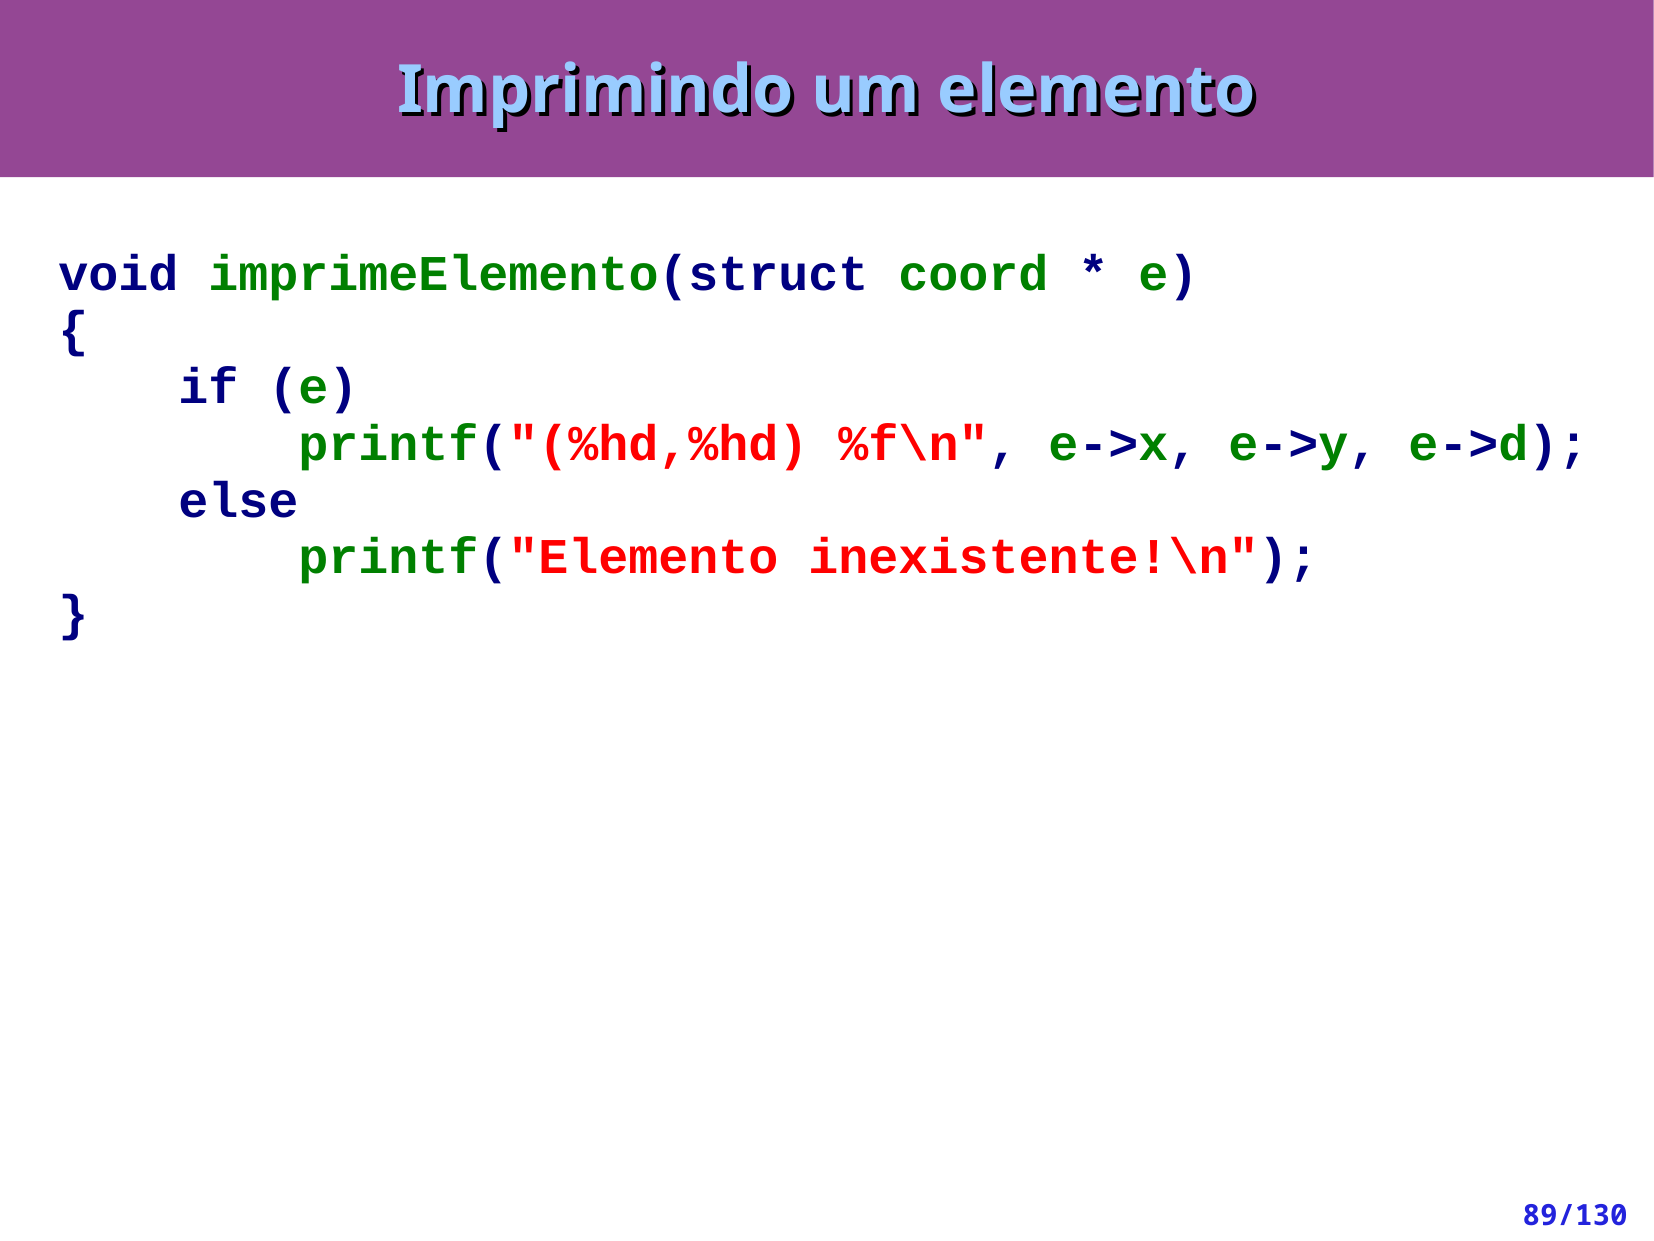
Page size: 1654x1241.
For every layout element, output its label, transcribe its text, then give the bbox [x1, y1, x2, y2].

text_box void imprimeElemento(struct coord * e) { if (e) printf("(%hd,%hd) %f\n", e->x, e->y, e->d); else printf("Elemento inexistente!\n"); } [43, 241, 1654, 1026]
title Imprimindo um elemento [82, 0, 1571, 176]
